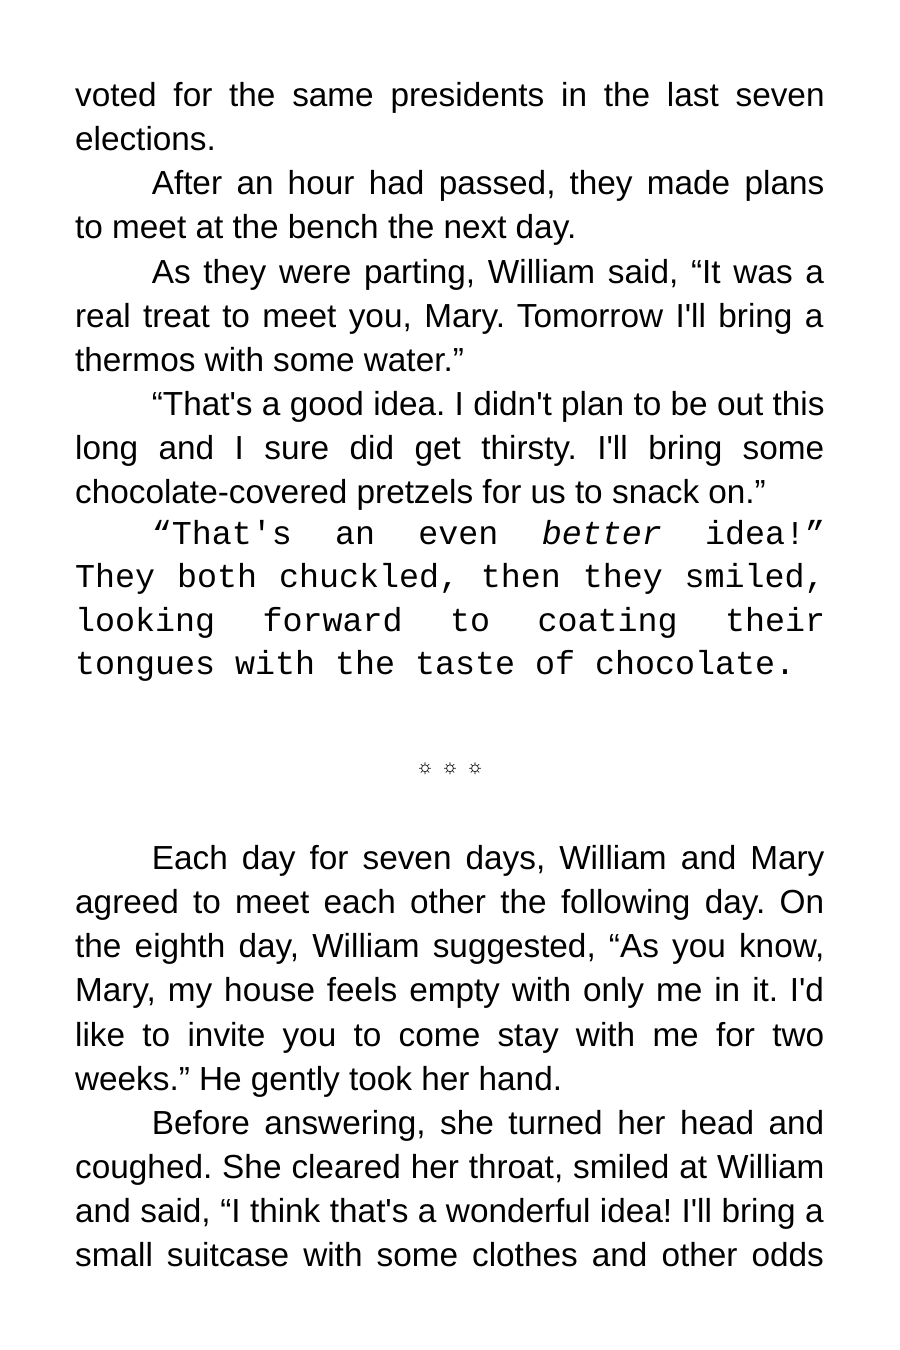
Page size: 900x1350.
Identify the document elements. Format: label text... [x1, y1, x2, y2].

subtitle Each day for seven days, William and Mary agreed to meet each other the following day. On the eighth day, William suggested, “As you know, Mary, my house feels empty with only me in it. I'd like to invite you to come stay with me for two weeks.” He gently took her hand. [75, 838, 825, 1097]
subtitle As they were parting, William said, “It was a real treat to meet you, Mary. Tomorrow I'll bring a thermos with some water.” [75, 252, 825, 378]
subtitle “That's a good idea. I didn't plan to be out this long and I sure did get thirsty. I'll bring some chocolate-covered pretzels for us to snack on.” [75, 384, 825, 511]
text ☼ ☼ ☼ [75, 756, 825, 780]
subtitle Before answering, she turned her head and coughed. She cleared her throat, smiled at William and said, “I think that's a wonderful idea! I'll bring a small suitcase with some clothes and other odds [75, 1103, 825, 1274]
subtitle After an hour had passed, they made plans to meet at the bench the next day. [75, 163, 825, 246]
subtitle voted for the same presidents in the last seven elections. [75, 75, 825, 158]
subtitle “That's an even better idea!” They both chuckled, then they smiled, looking forward to coating their tongues with the taste of chocolate. [75, 517, 825, 685]
